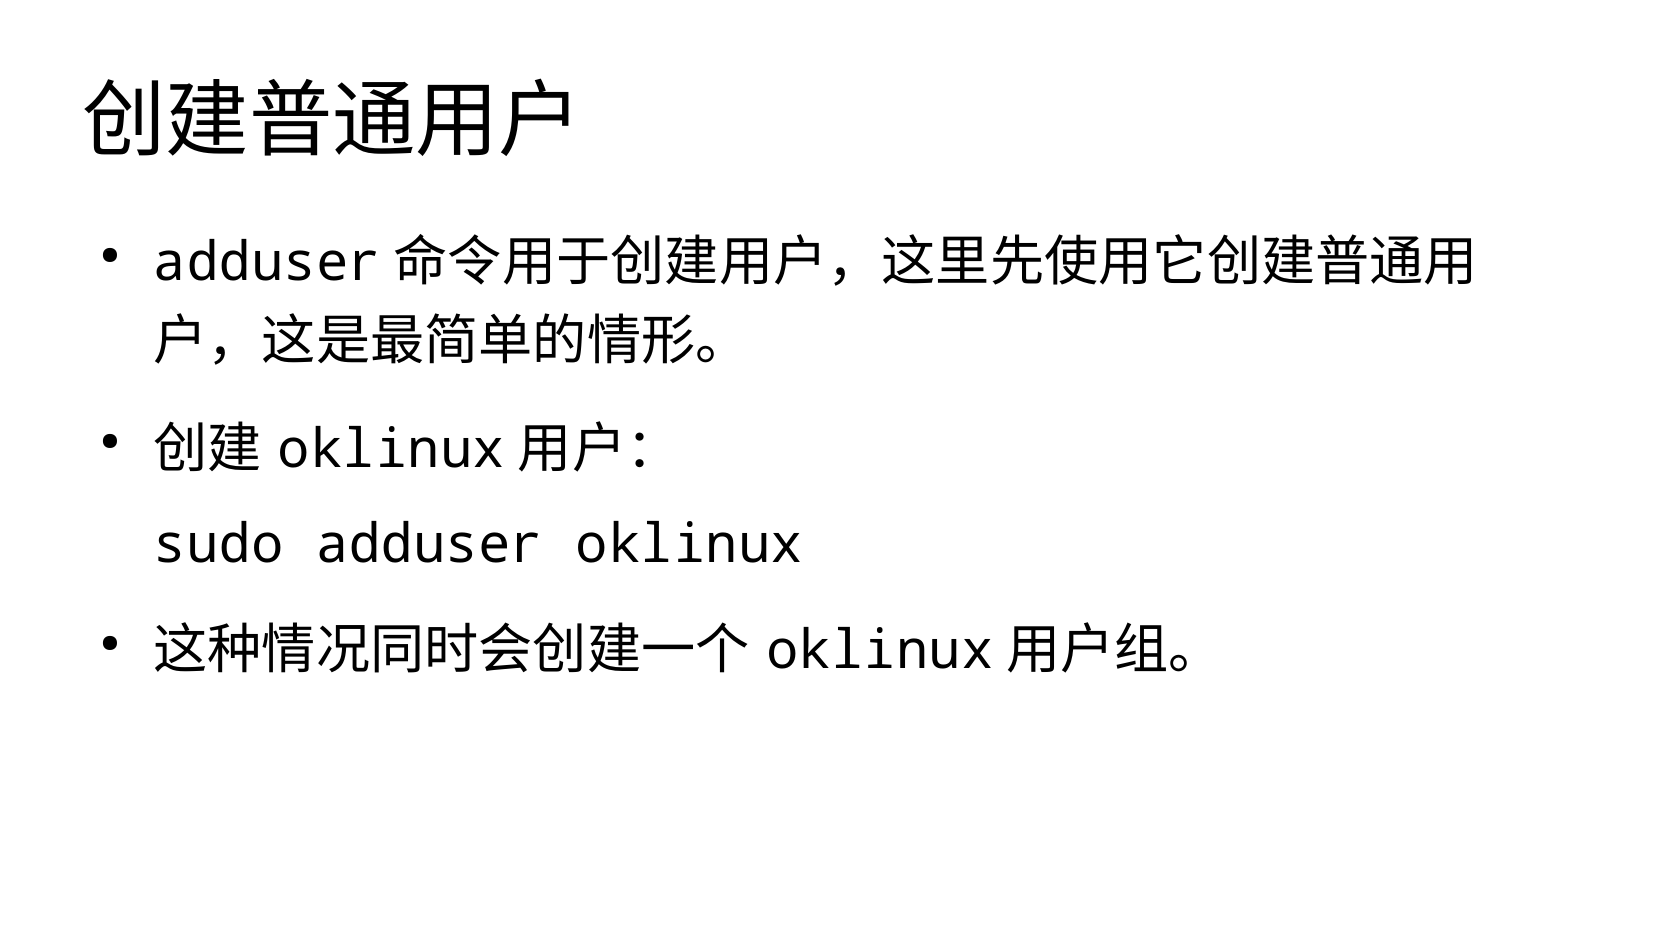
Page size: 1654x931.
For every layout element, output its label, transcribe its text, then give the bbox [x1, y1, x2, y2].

title 创建普通用户 [82, 37, 1571, 189]
list adduser命令用于创建用户，这里先使用它创建普通用户，这是最简单的情形。 创建oklinux用户： sudo adduser oklinux 这种情况同时会创建一个oklinux用户组。 [82, 217, 1571, 758]
